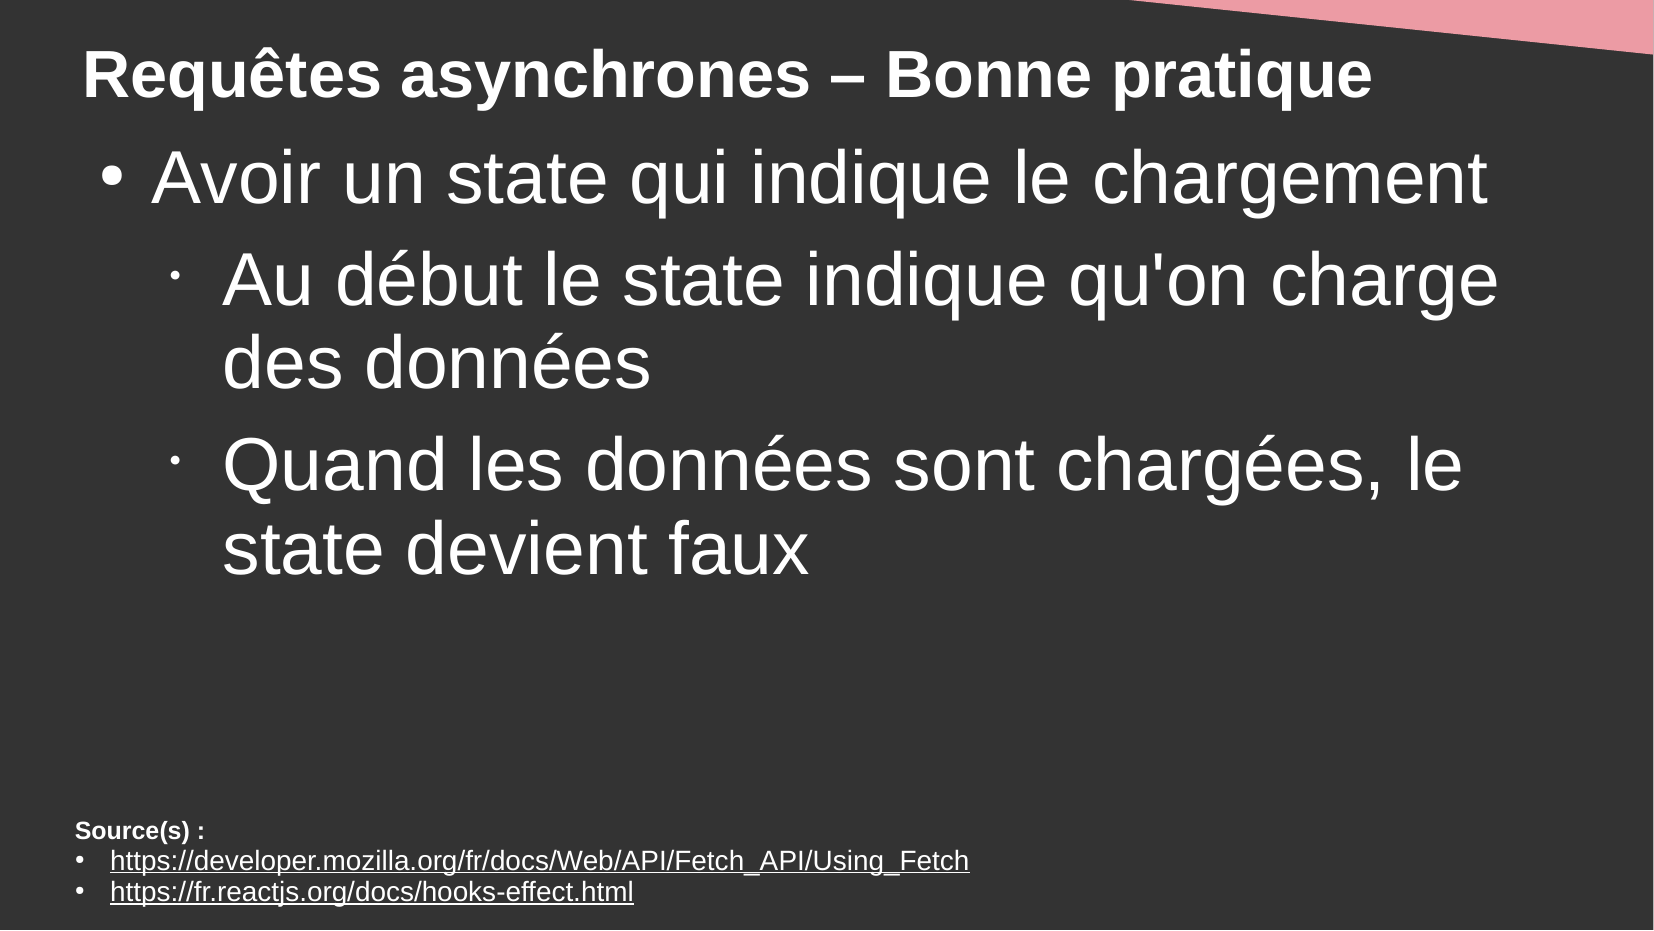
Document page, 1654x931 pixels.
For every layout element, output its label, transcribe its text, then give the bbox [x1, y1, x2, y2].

title Requêtes asynchrones – Bonne pratique [82, 37, 1571, 114]
text_box [1129, 0, 1654, 55]
text_box Source(s) : https://developer.mozilla.org/fr/docs/Web/API/Fetch_API/Using_Fetch https://fr.reactjs.org/docs/hooks-effect.html [60, 809, 1546, 915]
list Avoir un state qui indique le chargement Au début le state indique qu'on charge des données Quand les données sont chargées, le state devient faux [80, 135, 1619, 697]
